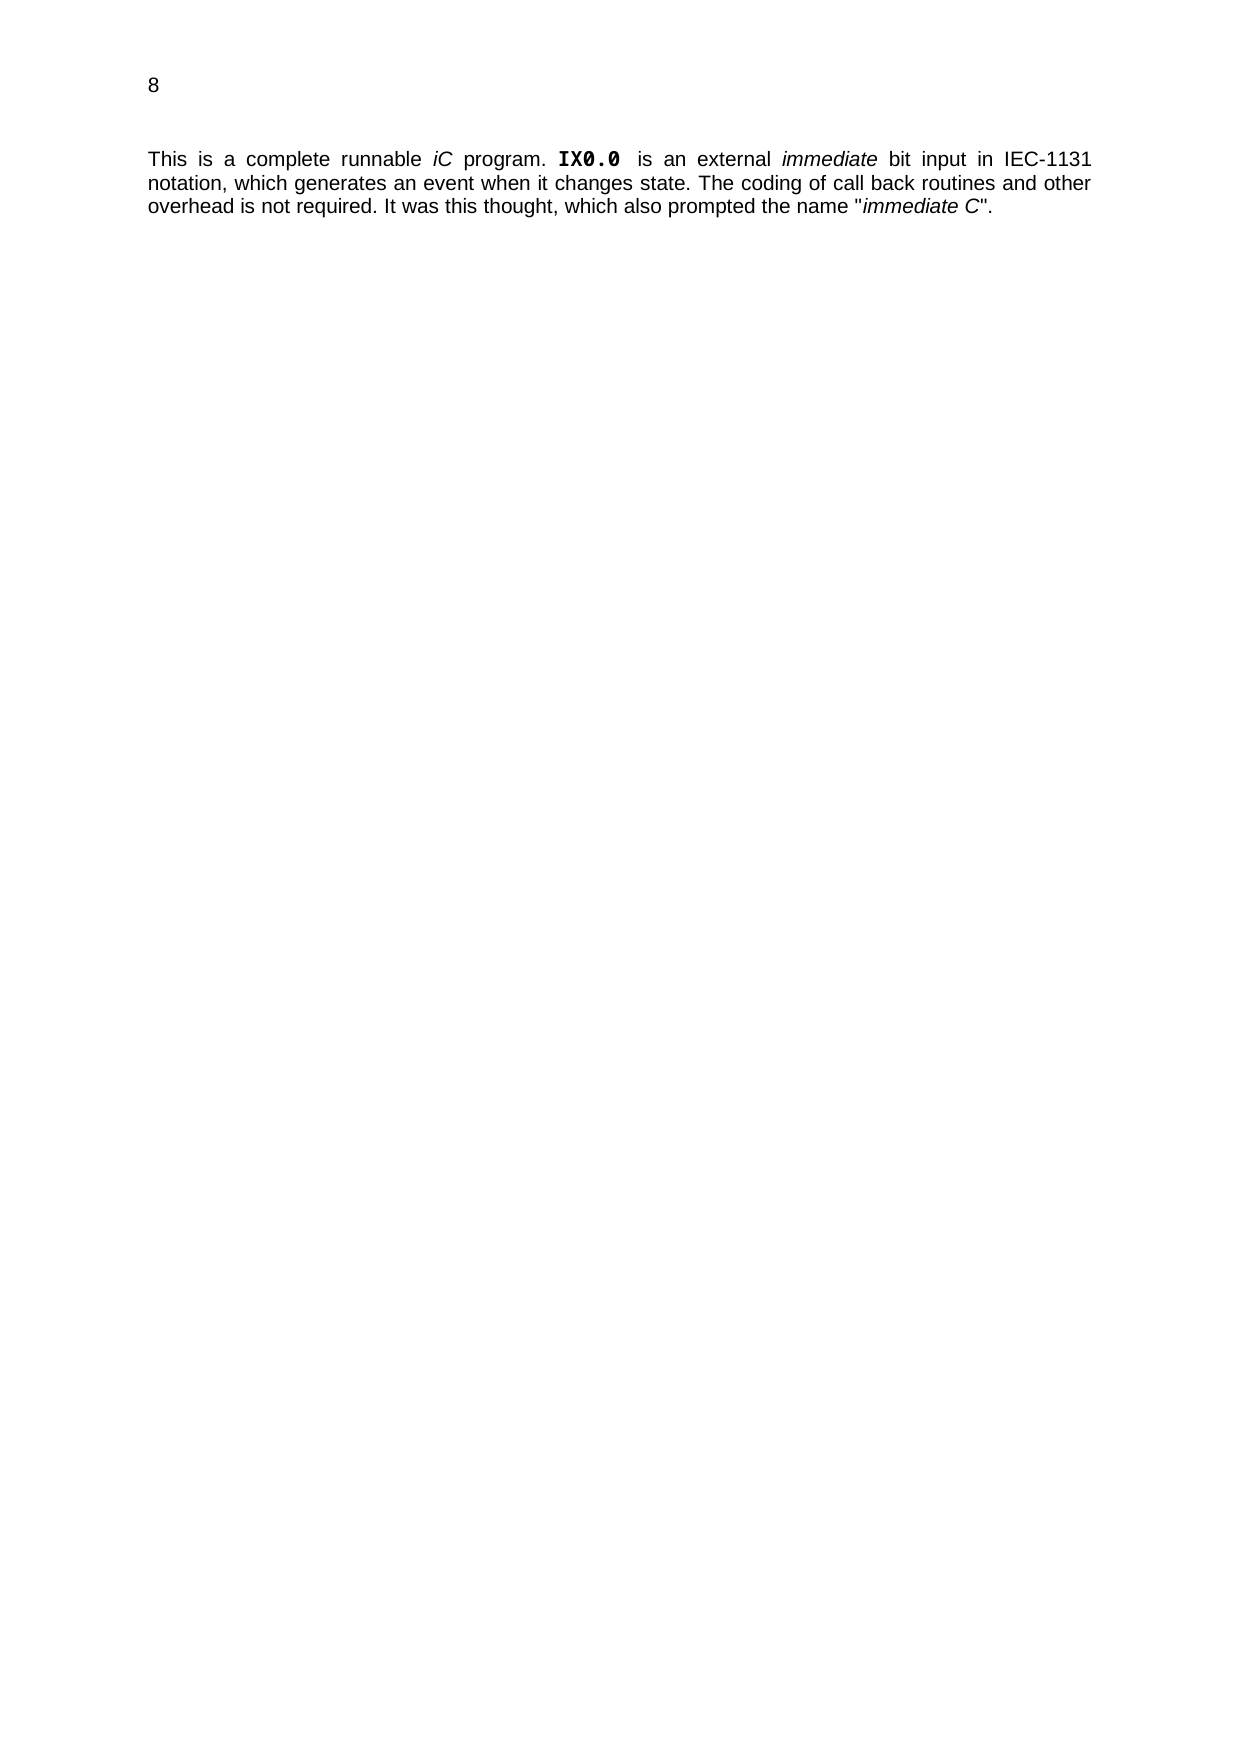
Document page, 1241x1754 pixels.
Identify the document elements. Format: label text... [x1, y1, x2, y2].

text This is a complete runnable iC program. IX0.0 is an external immediate bit input in IEC-1131 notation, which generates an event when it changes state. The coding of call back routines and other overhead is not required. It was this thought, which also prompted the name "immediate C". [148, 148, 1092, 219]
